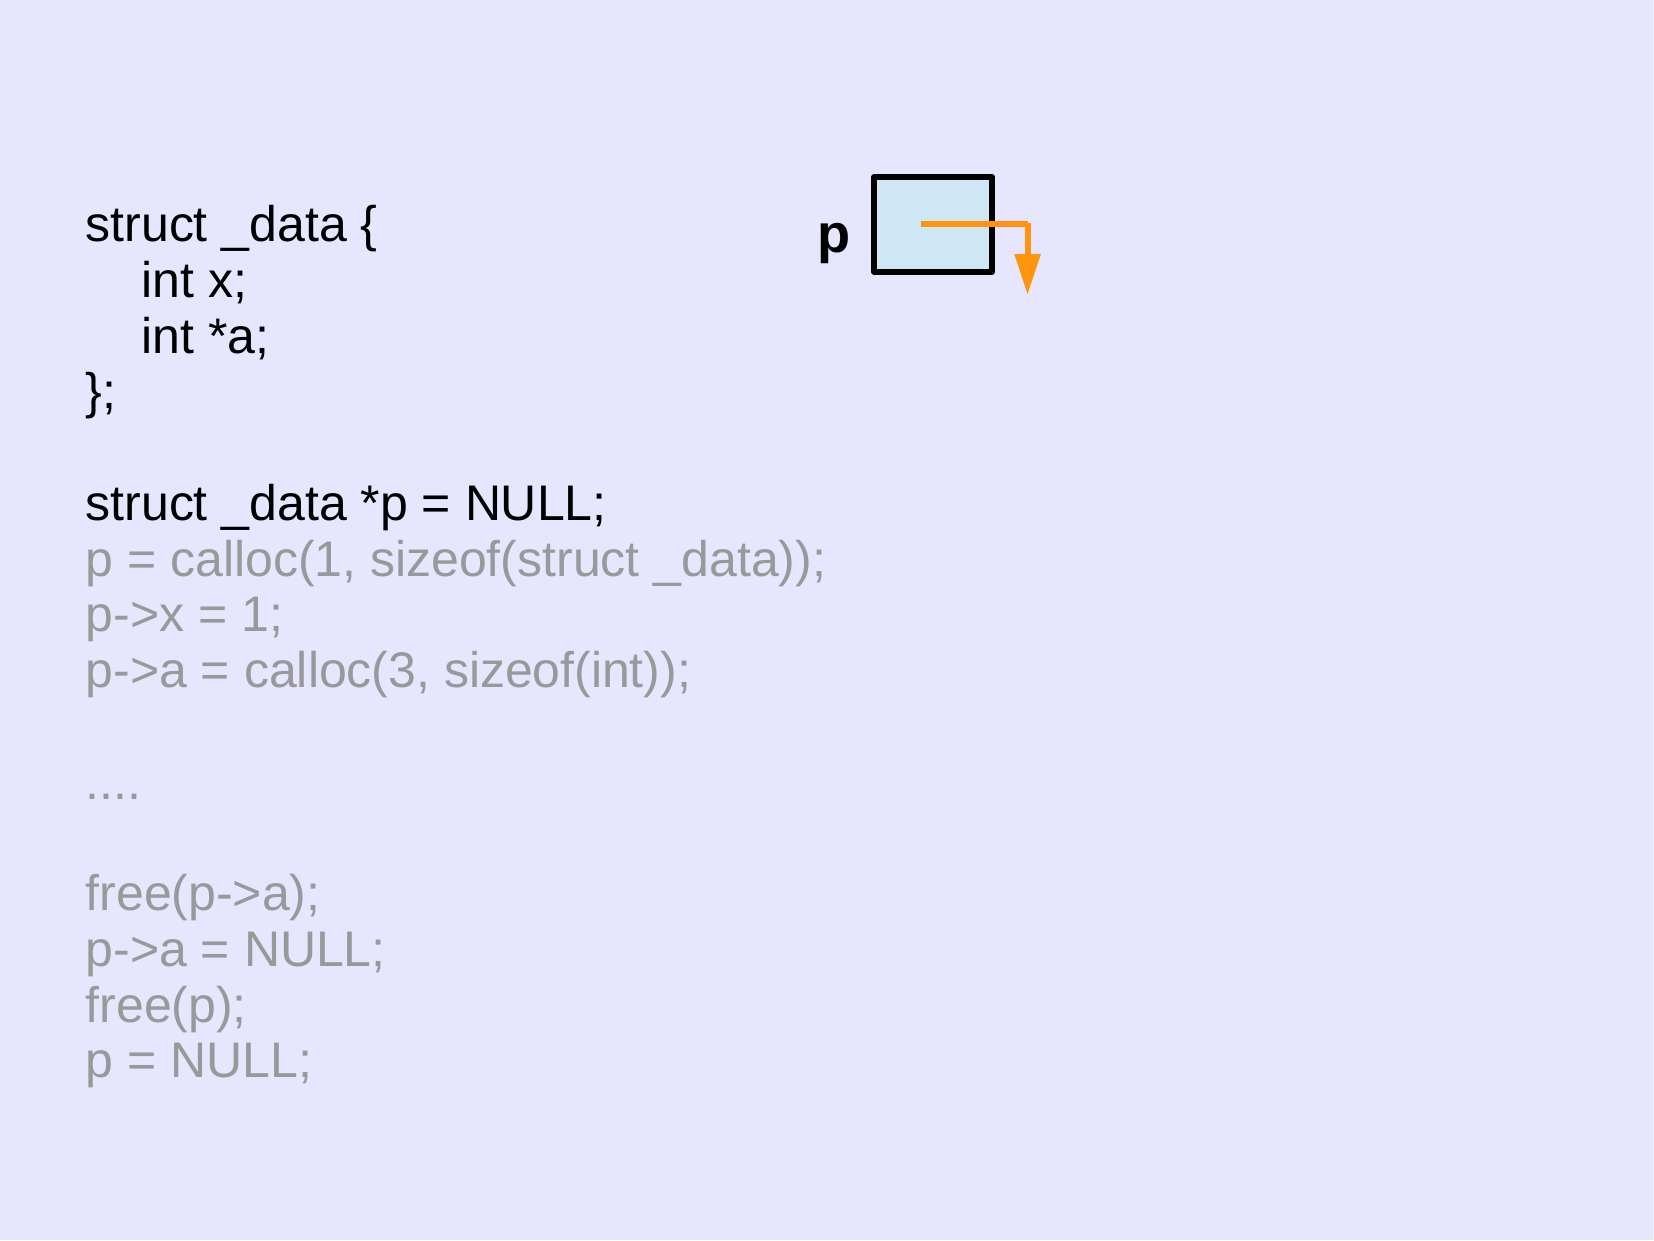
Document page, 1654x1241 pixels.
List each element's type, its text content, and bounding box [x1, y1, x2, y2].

text_box p [803, 196, 874, 272]
text_box [874, 177, 993, 272]
text_box struct _data { int x; int *a; }; struct _data *p = NULL; p = calloc(1, sizeof(struct _data)); p->x = 1; p->a = calloc(3, sizeof(int)); .... free(p->a); p->a = NULL; free(p); p = NULL; [70, 188, 898, 1241]
